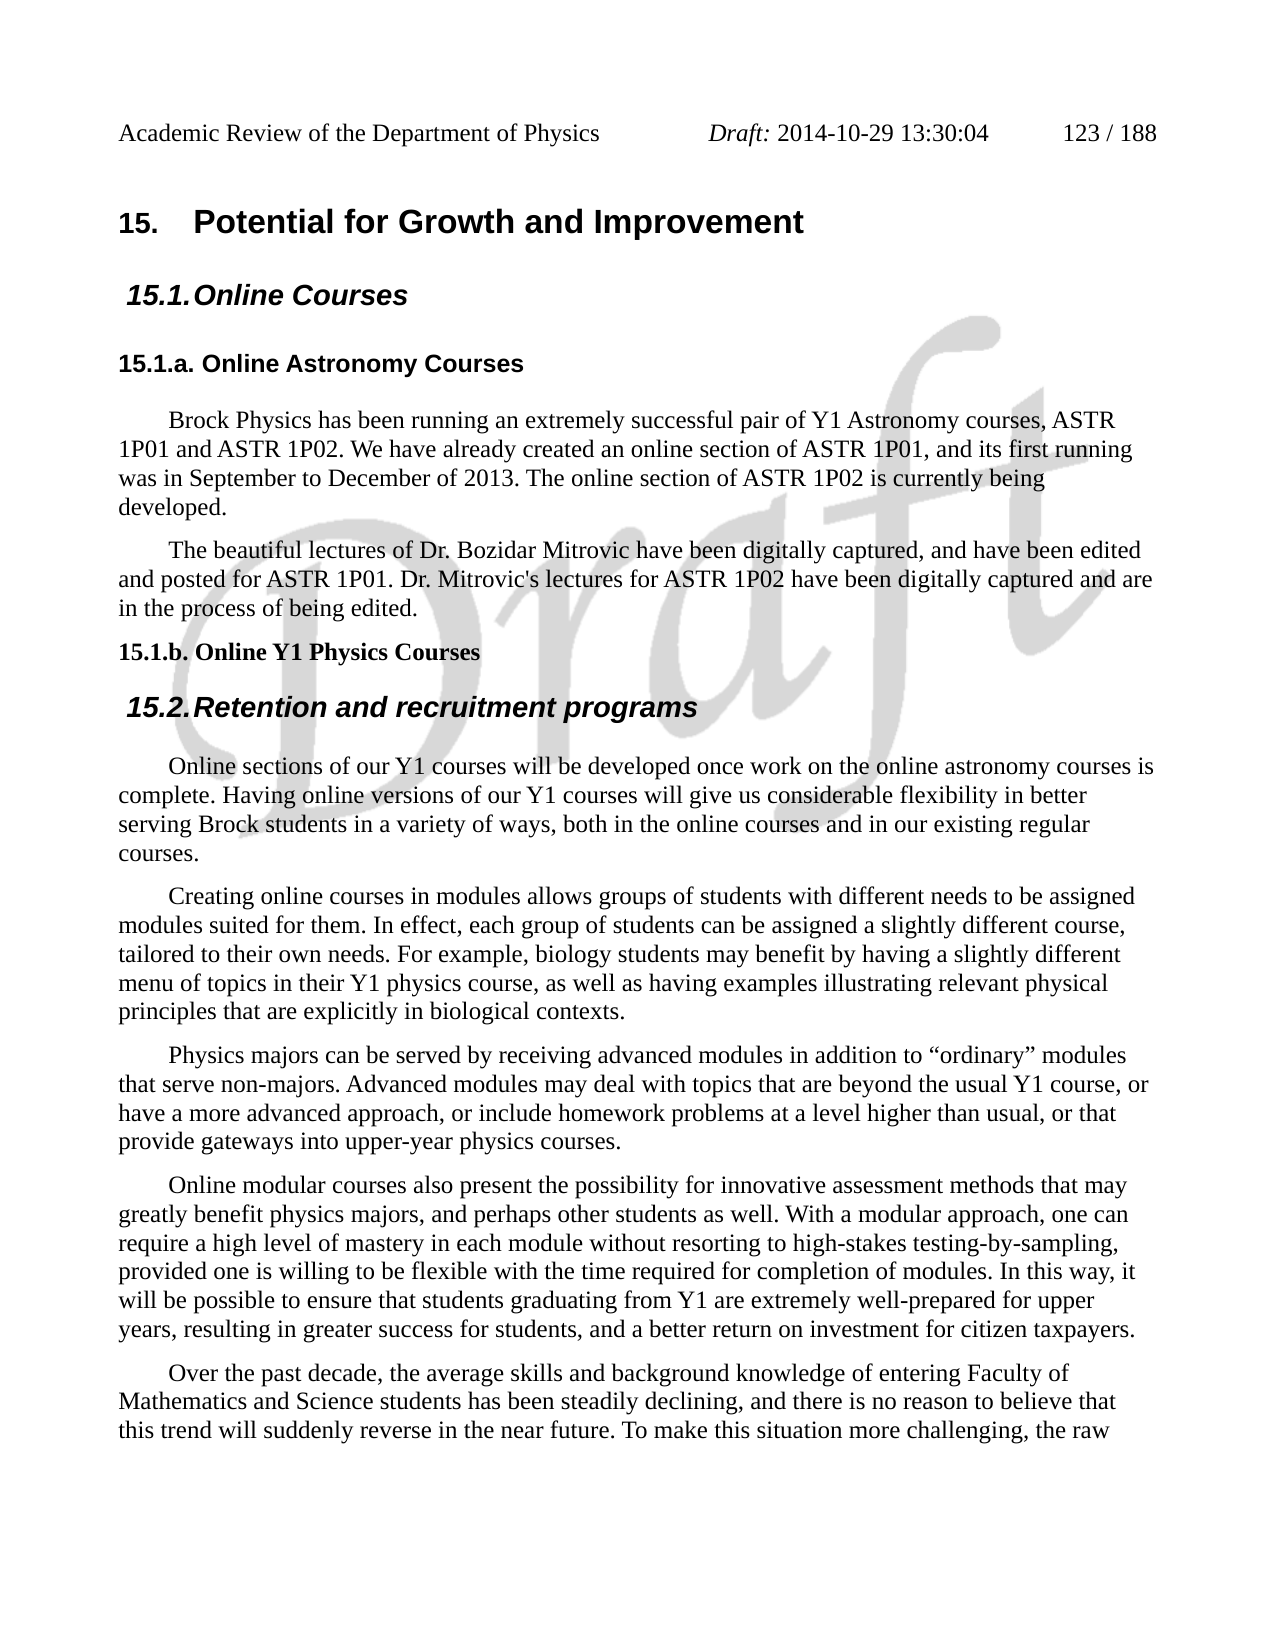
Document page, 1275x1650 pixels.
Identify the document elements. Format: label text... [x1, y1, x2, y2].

subtitle Potential for Growth and Improvement [118, 202, 1157, 241]
picture [118, 520, 1157, 535]
picture [118, 866, 1157, 881]
picture [118, 1025, 1157, 1040]
subtitle Online Y1 Physics Courses [118, 637, 1157, 665]
picture [118, 1155, 1157, 1170]
picture [118, 1444, 1157, 1532]
subtitle Online Courses [118, 278, 1157, 312]
text Creating online courses in modules allows groups of students with different needs to be assigned modules suited for them. In effect, each group of students can be assigned a slightly different course, tailored to their own needs. For example, biology students may benefit by having a slightly different menu of topics in their Y1 physics course, as well as having examples illustrating relevant physical principles that are explicitly in biological contexts. [118, 881, 1157, 1025]
picture [118, 378, 1157, 405]
text Brock Physics has been running an extremely successful pair of Y1 Astronomy courses, ASTR 1P01 and ASTR 1P02. We have already created an online section of ASTR 1P01, and its first running was in September to December of 2013. The online section of ASTR 1P02 is currently being developed. [118, 405, 1157, 520]
text Online modular courses also present the possibility for innovative assessment methods that may greatly benefit physics majors, and perhaps other students as well. With a modular approach, one can require a high level of mastery in each module without resorting to high-stakes testing-by-sampling, provided one is willing to be flexible with the time required for completion of modules. In this way, it will be possible to ensure that students graduating from Y1 are extremely well-prepared for upper years, resulting in greater success for students, and a better return on investment for citizen taxpayers. [118, 1170, 1157, 1343]
picture [118, 241, 1157, 278]
text Physics majors can be served by receiving advanced modules in addition to “ordinary” modules that serve non-majors. Advanced modules may deal with topics that are beyond the usual Y1 course, or have a more advanced approach, or include homework problems at a level higher than usual, or that provide gateways into upper-year physics courses. [118, 1040, 1157, 1155]
picture [118, 665, 1157, 690]
picture [118, 118, 1157, 202]
text Over the past decade, the average skills and background knowledge of entering Faculty of Mathematics and Science students has been steadily declining, and there is no reason to believe that this trend will suddenly reverse in the near future. To make this situation more challenging, the raw [118, 1358, 1157, 1444]
picture [118, 724, 1157, 751]
picture [118, 622, 1157, 637]
text Online sections of our Y1 courses will be developed once work on the online astronomy courses is complete. Having online versions of our Y1 courses will give us considerable flexibility in better serving Brock students in a variety of ways, both in the online courses and in our existing regular courses. [118, 751, 1157, 866]
subtitle Online Astronomy Courses [118, 349, 1157, 378]
subtitle Retention and recruitment programs [118, 690, 1157, 724]
picture [118, 312, 1157, 349]
text The beautiful lectures of Dr. Bozidar Mitrovic have been digitally captured, and have been edited and posted for ASTR 1P01. Dr. Mitrovic's lectures for ASTR 1P02 have been digitally captured and are in the process of being edited. [118, 535, 1157, 622]
picture [118, 1343, 1157, 1358]
